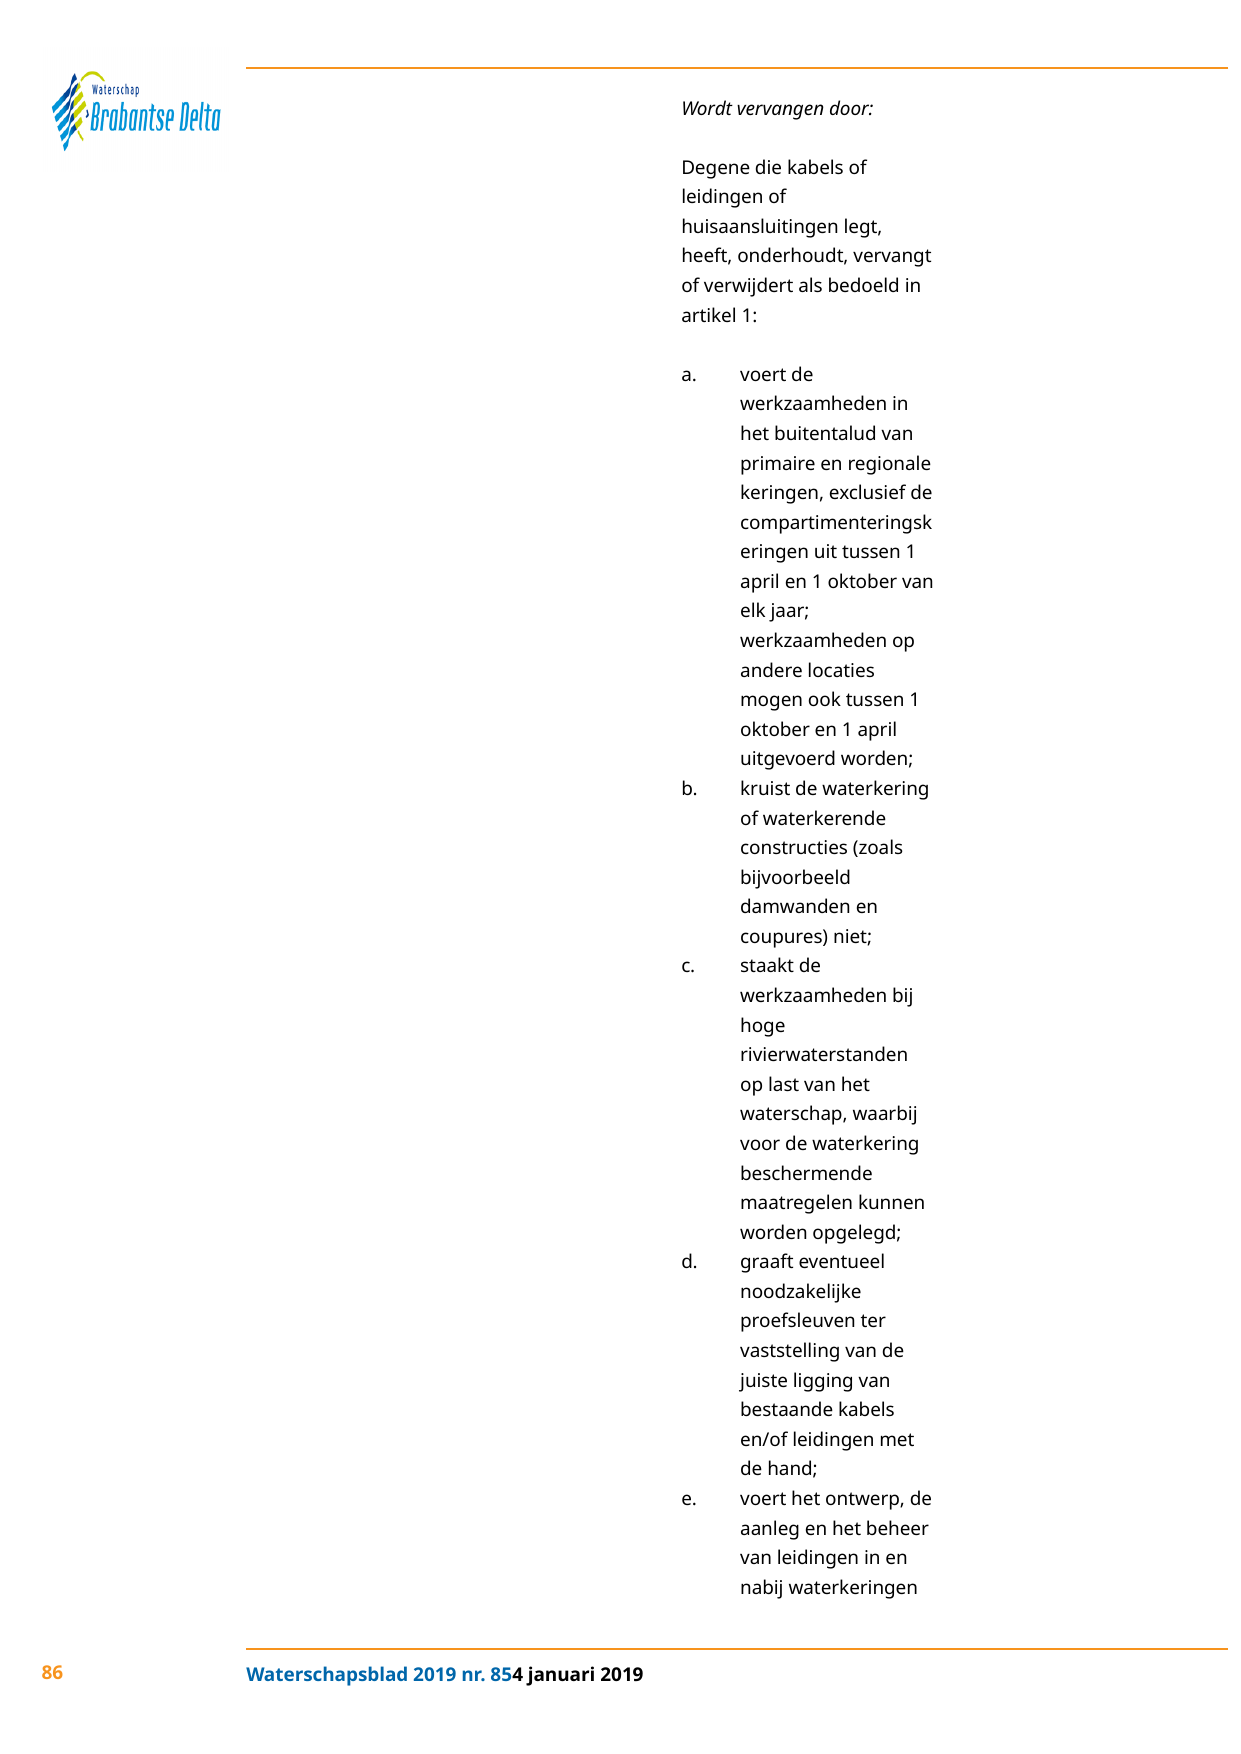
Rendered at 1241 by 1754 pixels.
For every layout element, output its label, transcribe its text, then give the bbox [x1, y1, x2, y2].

table_cell [935, 95, 1152, 1600]
table_cell [465, 95, 681, 1600]
table_cell Wordt vervangen door: Degene die kabels of leidingen of huisaansluitingen legt, heeft, onderhoudt, vervangt of verwijdert als bedoeld in artikel 1: voert de werkzaamheden in het buitentalud van primaire en regionale keringen, exclusief de compartimenteringskeringen uit tussen 1 april en 1 oktober van elk jaar; werkzaamheden op andere locaties mogen ook tussen 1 oktober en 1 april uitgevoerd worden; kruist de waterkering of waterkerende constructies (zoals bijvoorbeeld damwanden en coupures) niet; staakt de werkzaamheden bij hoge rivierwaterstanden op last van het waterschap, waarbij voor de waterkering beschermende maatregelen kunnen worden opgelegd; graaft eventueel noodzakelijke proefsleuven ter vaststelling van de juiste ligging van bestaande kabels en/of leidingen met de hand; voert het ontwerp, de aanleg en het beheer van leidingen in en nabij waterkeringen [681, 95, 935, 1600]
picture [41, 47, 231, 172]
table_cell [248, 95, 464, 1600]
